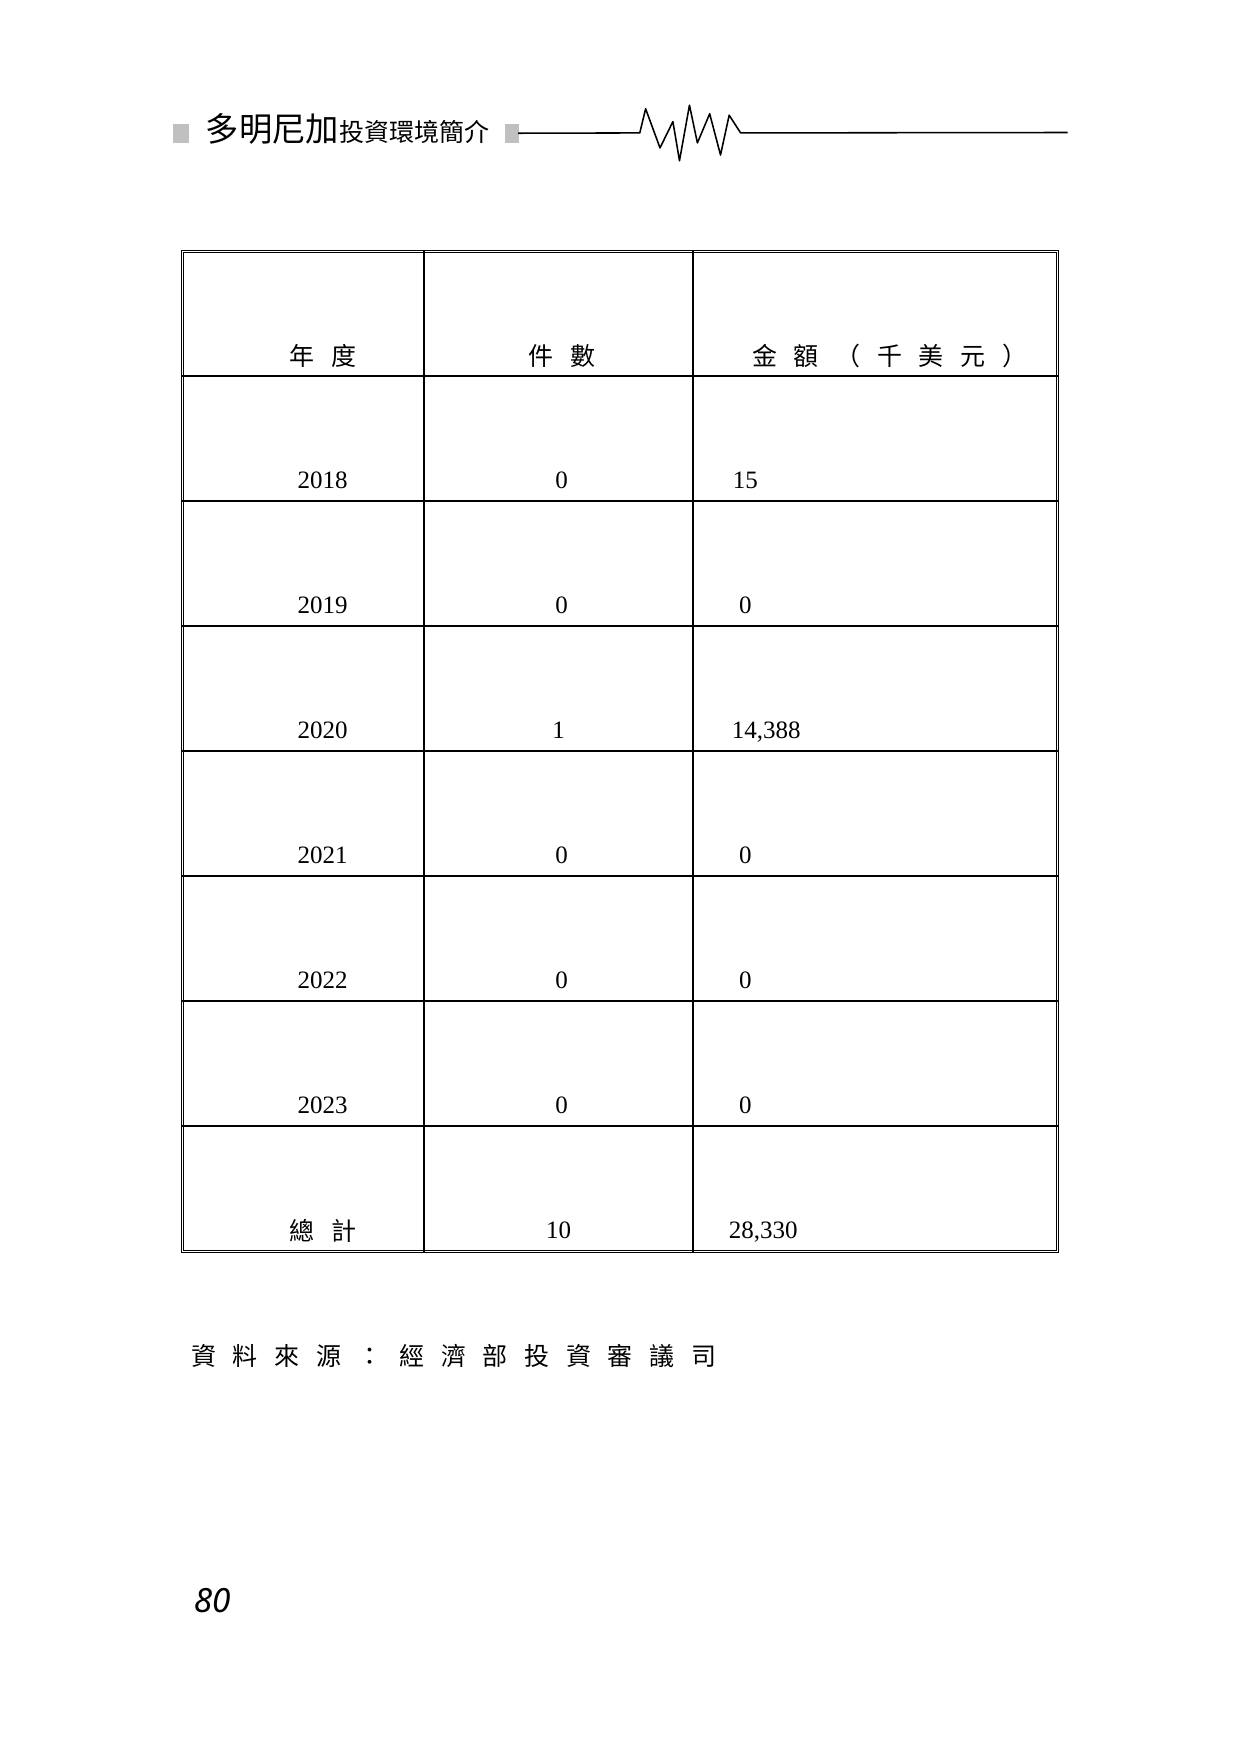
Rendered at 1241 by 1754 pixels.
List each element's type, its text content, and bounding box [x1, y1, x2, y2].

table_cell 2020 [184, 627, 423, 750]
table_cell 0 [694, 502, 1056, 625]
table_cell 1 [425, 627, 692, 750]
table_header 年度 [184, 253, 423, 375]
table_cell 0 [694, 752, 1056, 875]
table_cell 0 [425, 502, 692, 625]
table_cell 0 [425, 877, 692, 1000]
table_cell 0 [694, 1002, 1056, 1125]
table_cell 總計 [184, 1127, 423, 1250]
table_cell 0 [425, 1002, 692, 1125]
table_cell 2019 [184, 502, 423, 625]
table_cell 2018 [184, 377, 423, 500]
table_cell 15 [694, 377, 1056, 500]
table_cell 2022 [184, 877, 423, 1000]
table_cell 2023 [184, 1002, 423, 1125]
table_header 金額（千美元） [694, 253, 1056, 375]
table_cell 0 [425, 377, 692, 500]
table_cell 10 [425, 1127, 692, 1250]
table_cell 2021 [184, 752, 423, 875]
table_cell 0 [425, 752, 692, 875]
table_cell 14,388 [694, 627, 1056, 750]
table_header 件數 [425, 253, 692, 375]
text 資料來源：經濟部投資審議司 [183, 1313, 1058, 1375]
table_cell 28,330 [694, 1127, 1056, 1250]
table_cell 0 [694, 877, 1056, 1000]
